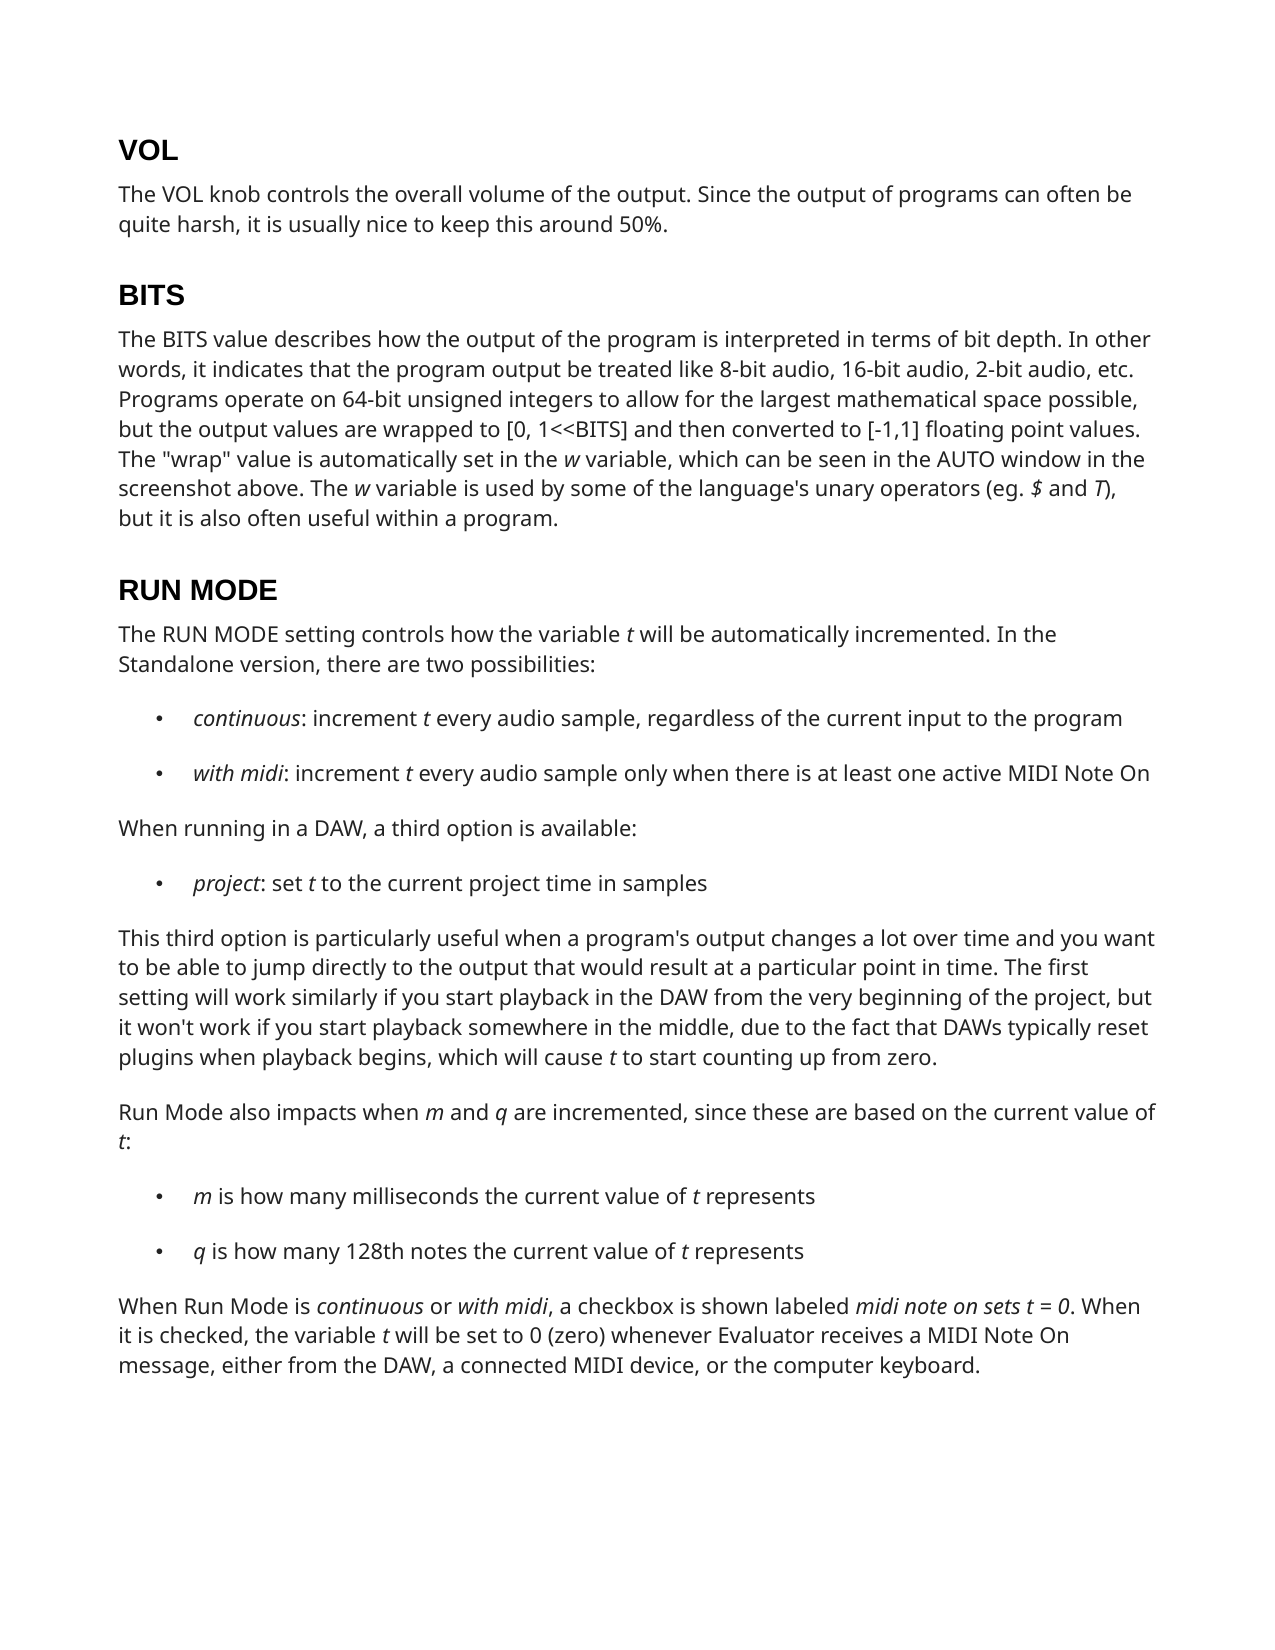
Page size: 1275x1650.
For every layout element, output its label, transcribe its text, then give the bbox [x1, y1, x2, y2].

text When running in a DAW, a third option is available: [118, 813, 1157, 843]
list q is how many 128th notes the current value of t represents [156, 1236, 1157, 1266]
text The BITS value describes how the output of the program is interpreted in terms of bit depth. In other words, it indicates that the program output be treated like 8-bit audio, 16-bit audio, 2-bit audio, etc. Programs operate on 64-bit unsigned integers to allow for the largest mathematical space possible, but the output values are wrapped to [0, 1<<BITS] and then converted to [-1,1] floating point values. The "wrap" value is automatically set in the w variable, which can be seen in the AUTO window in the screenshot above. The w variable is used by some of the language's unary operators (eg. $ and T), but it is also often useful within a program. [118, 324, 1157, 533]
text This third option is particularly useful when a program's output changes a lot over time and you want to be able to jump directly to the output that would result at a particular point in time. The first setting will work similarly if you start playback in the DAW from the very beginning of the project, but it won't work if you start playback somewhere in the middle, due to the fact that DAWs typically reset plugins when playback begins, which will cause t to start counting up from zero. [118, 922, 1157, 1071]
text When Run Mode is continuous or with midi, a checkbox is shown labeled midi note on sets t = 0. When it is checked, the variable t will be set to 0 (zero) whenever Evaluator receives a MIDI Note On message, either from the DAW, a connected MIDI device, or the computer keyboard. [118, 1291, 1157, 1380]
list with midi: increment t every audio sample only when there is at least one active MIDI Note On [156, 758, 1157, 788]
list m is how many milliseconds the current value of t represents [156, 1181, 1157, 1211]
subtitle RUN MODE [118, 572, 1157, 606]
text The VOL knob controls the overall volume of the output. Since the output of programs can often be quite harsh, it is usually nice to keep this around 50%. [118, 179, 1157, 238]
subtitle BITS [118, 278, 1157, 312]
list continuous: increment t every audio sample, regardless of the current input to the program [156, 703, 1157, 733]
text Run Mode also impacts when m and q are incremented, since these are based on the current value of t: [118, 1096, 1157, 1156]
text The RUN MODE setting controls how the variable t will be automatically incremented. In the Standalone version, there are two possibilities: [118, 619, 1157, 678]
list project: set t to the current project time in samples [156, 868, 1157, 897]
subtitle VOL [118, 133, 1157, 166]
